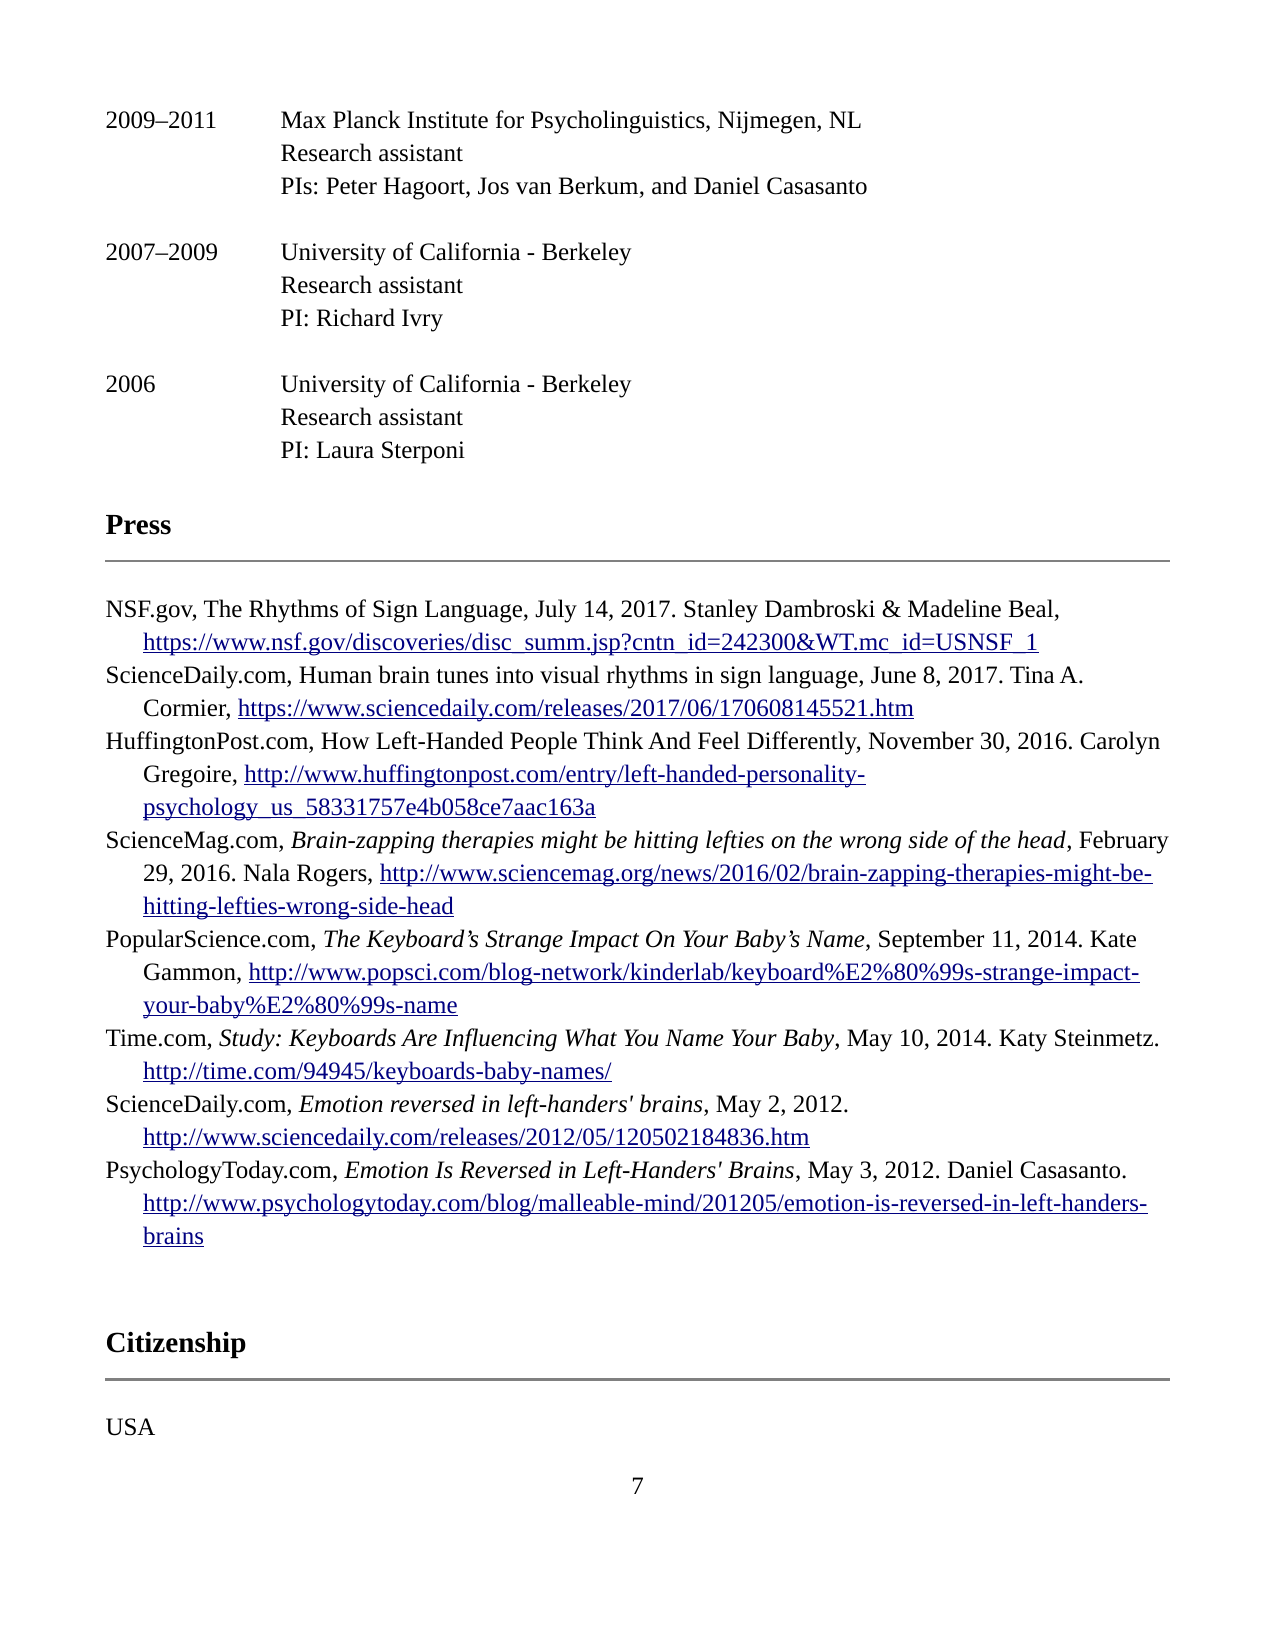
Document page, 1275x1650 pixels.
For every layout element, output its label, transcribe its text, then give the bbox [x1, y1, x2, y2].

text PIs: Peter Hagoort, Jos van Berkum, and Daniel Casasanto [105, 171, 1170, 200]
text USA [105, 1412, 1170, 1441]
text HuffingtonPost.com, How Left-Handed People Think And Feel Differently, November 30, 2016. Carolyn Gregoire, http://www.huffingtonpost.com/entry/left-handed-personality-psychology_us_58331757e4b058ce7aac163a [105, 726, 1170, 821]
text Citizenship [105, 1326, 1170, 1359]
text PI: Laura Sterponi [105, 436, 1170, 464]
text Research assistant [105, 138, 1170, 167]
text 2009–2011 Max Planck Institute for Psycholinguistics, Nijmegen, NL [105, 105, 1170, 134]
text PI: Richard Ivry [105, 303, 1170, 332]
text PsychologyToday.com, Emotion Is Reversed in Left-Handers' Brains, May 3, 2012. Daniel Casasanto. http://www.psychologytoday.com/blog/malleable-mind/201205/emotion-is-reversed-in-left-handers-brains [105, 1155, 1170, 1250]
text 2007–2009 University of California - Berkeley [105, 237, 1170, 266]
text ScienceDaily.com, Emotion reversed in left-handers' brains, May 2, 2012. http://www.sciencedaily.com/releases/2012/05/120502184836.htm [105, 1089, 1170, 1151]
text ScienceDaily.com, Human brain tunes into visual rhythms in sign language, June 8, 2017. Tina A. Cormier, https://www.sciencedaily.com/releases/2017/06/170608145521.htm [105, 660, 1170, 721]
text Research assistant [105, 402, 1170, 431]
text Time.com, Study: Keyboards Are Influencing What You Name Your Baby, May 10, 2014. Katy Steinmetz. http://time.com/94945/keyboards-baby-names/ [105, 1023, 1170, 1085]
text 2006 University of California - Berkeley [105, 369, 1170, 398]
text PopularScience.com, The Keyboard’s Strange Impact On Your Baby’s Name, September 11, 2014. Kate Gammon, http://www.popsci.com/blog-network/kinderlab/keyboard%E2%80%99s-strange-impact-your-baby%E2%80%99s-name [105, 924, 1170, 1019]
text ScienceMag.com, Brain-zapping therapies might be hitting lefties on the wrong side of the head, February 29, 2016. Nala Rogers, http://www.sciencemag.org/news/2016/02/brain-zapping-therapies-might-be-hitting-lefties-wrong-side-head [105, 825, 1170, 919]
text NSF.gov, The Rhythms of Sign Language, July 14, 2017. Stanley Dambroski & Madeline Beal, https://www.nsf.gov/discoveries/disc_summ.jsp?cntn_id=242300&WT.mc_id=USNSF_1 [105, 594, 1170, 655]
text Research assistant [105, 270, 1170, 299]
text Press [105, 507, 1170, 541]
